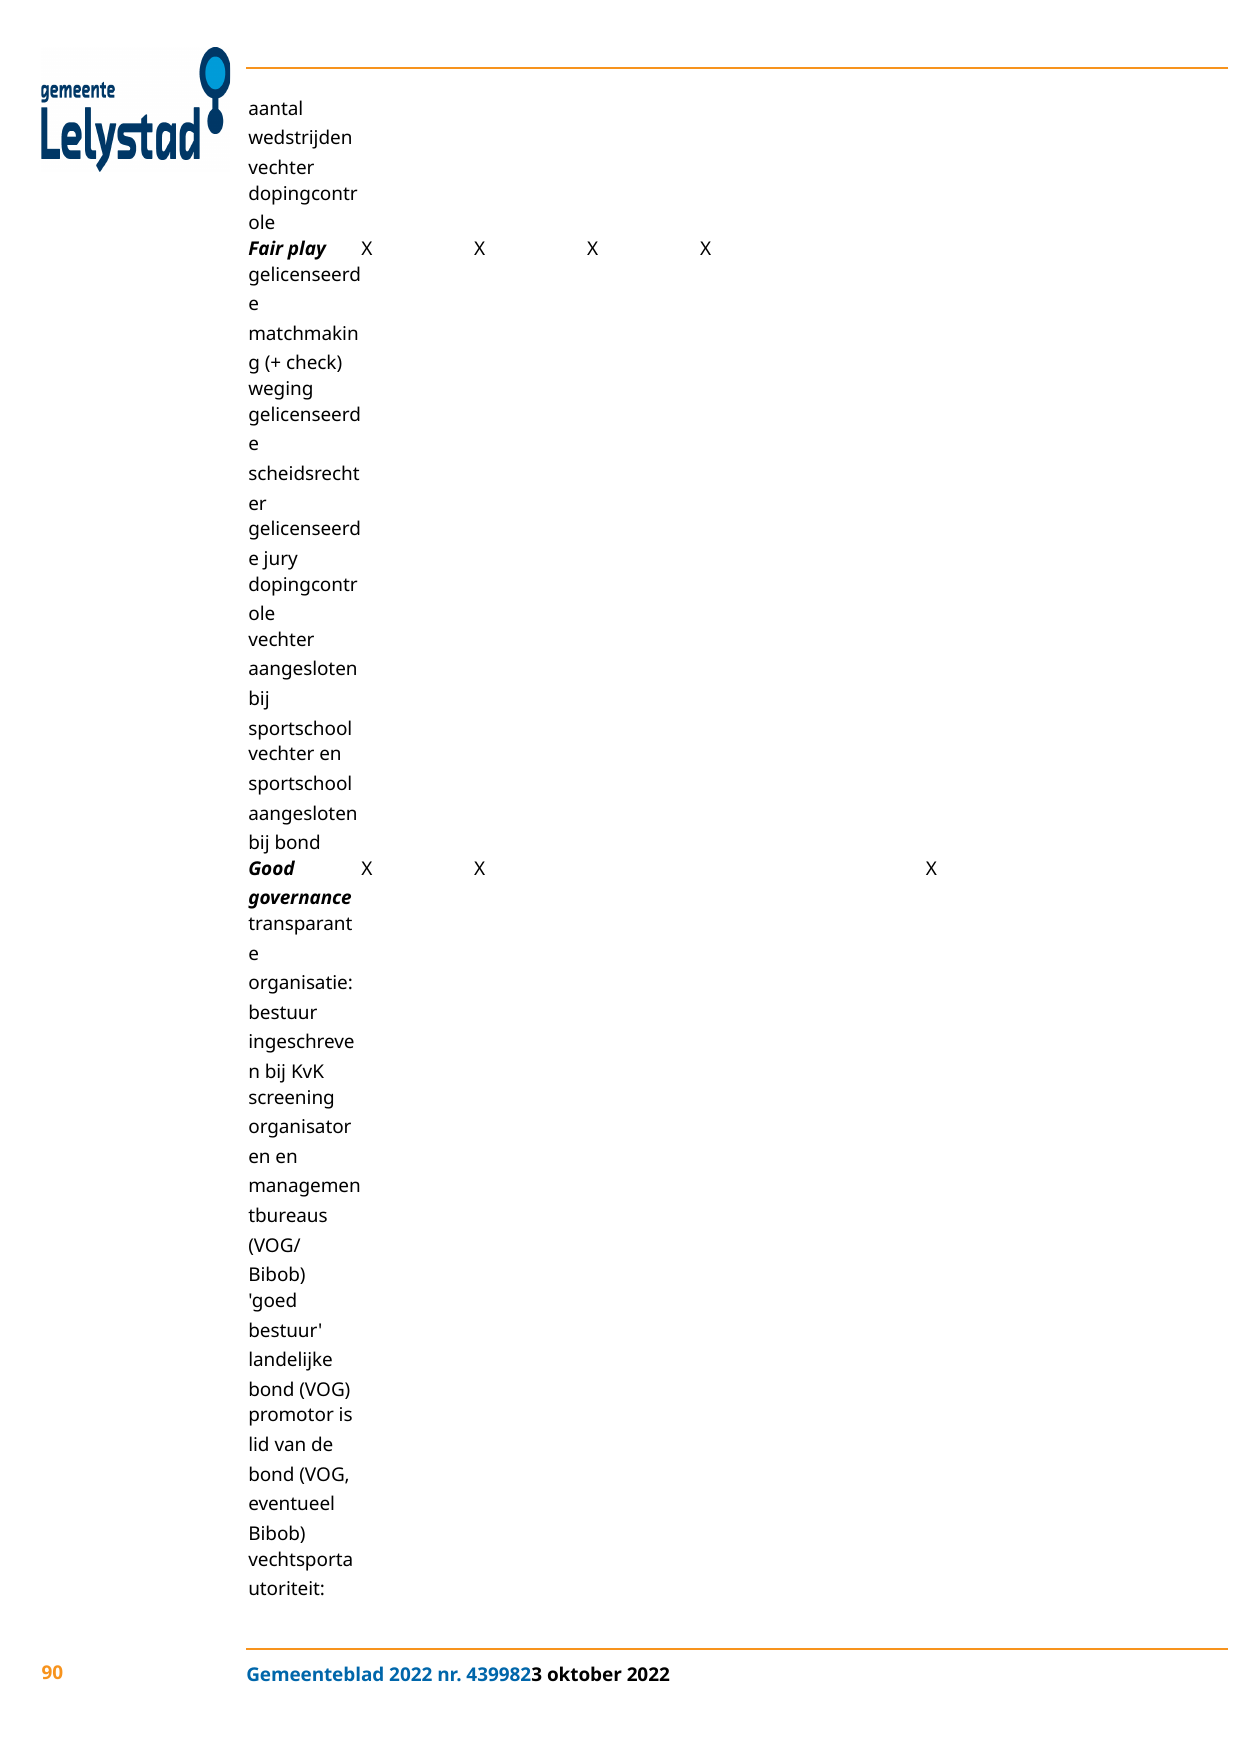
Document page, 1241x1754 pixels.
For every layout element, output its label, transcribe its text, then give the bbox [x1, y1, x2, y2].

table_cell [926, 741, 1038, 855]
table_cell [361, 571, 474, 626]
table_cell [587, 626, 700, 741]
table_cell aantal wedstrijden vechter [248, 95, 361, 180]
table_cell [700, 95, 813, 180]
table_cell [587, 401, 700, 515]
table_cell [926, 375, 1038, 401]
table_cell gelicenseerde matchmaking (+ check) [248, 261, 361, 375]
table_cell [700, 375, 813, 401]
table_cell promotor is lid van de bond (VOG, eventueel Bibob) [248, 1402, 361, 1546]
table_cell [361, 180, 474, 235]
table_cell [1039, 855, 1152, 910]
table_cell [1039, 95, 1152, 180]
table_cell [587, 261, 700, 375]
table_cell [587, 1402, 700, 1546]
table_cell [1039, 375, 1152, 401]
table_cell [813, 1402, 926, 1546]
table_cell [1039, 180, 1152, 235]
table_cell [587, 1546, 700, 1601]
table_cell weging [248, 375, 361, 401]
table_cell [1039, 1546, 1152, 1601]
table_cell [587, 1084, 700, 1287]
table_cell [700, 1287, 813, 1402]
table_cell [1039, 1402, 1152, 1546]
table_cell [361, 375, 474, 401]
table_cell Fair play [248, 235, 361, 261]
table_cell [700, 515, 813, 571]
table_cell [813, 855, 926, 910]
table_cell 'goed bestuur' landelijke bond (VOG) [248, 1287, 361, 1402]
table_cell [700, 855, 813, 910]
table_cell [587, 571, 700, 626]
table_cell [700, 1402, 813, 1546]
table_cell [474, 1546, 587, 1601]
table_cell [1039, 235, 1152, 261]
table_cell [700, 626, 813, 741]
table_cell [813, 95, 926, 180]
table_cell [926, 1546, 1038, 1601]
table_cell vechter aangesloten bij sportschool [248, 626, 361, 741]
table_cell gelicenseerde scheidsrechter [248, 401, 361, 515]
table_cell [474, 1402, 587, 1546]
table_cell [700, 910, 813, 1084]
table_cell X [361, 235, 474, 261]
table_cell [474, 180, 587, 235]
table_cell [926, 1084, 1038, 1287]
table_cell [813, 375, 926, 401]
table_cell [700, 1084, 813, 1287]
table_cell X [474, 855, 587, 910]
table_cell [700, 1546, 813, 1601]
table_cell [813, 1287, 926, 1402]
table_cell [361, 741, 474, 855]
table_cell [361, 910, 474, 1084]
table_cell [926, 515, 1038, 571]
table_cell [813, 626, 926, 741]
table_cell [361, 401, 474, 515]
table_cell X [700, 235, 813, 261]
table_cell [587, 515, 700, 571]
table_cell [587, 855, 700, 910]
table_cell [813, 571, 926, 626]
table_cell [926, 235, 1038, 261]
table_cell gelicenseerde jury [248, 515, 361, 571]
table_cell [474, 95, 587, 180]
table_cell [587, 180, 700, 235]
table_cell [813, 180, 926, 235]
table_cell [700, 180, 813, 235]
table_cell [361, 95, 474, 180]
table_cell [926, 401, 1038, 515]
table_cell [700, 401, 813, 515]
table_cell [1039, 515, 1152, 571]
table_cell dopingcontrole [248, 180, 361, 235]
table_cell [474, 1084, 587, 1287]
table_cell [813, 261, 926, 375]
table_cell X [361, 855, 474, 910]
table_cell [926, 571, 1038, 626]
table_cell [361, 515, 474, 571]
table_cell [1039, 910, 1152, 1084]
table_cell [361, 1546, 474, 1601]
table_cell [926, 180, 1038, 235]
table_cell [361, 1402, 474, 1546]
table_cell [587, 95, 700, 180]
table_cell [361, 626, 474, 741]
table_cell [813, 741, 926, 855]
table_cell [1039, 571, 1152, 626]
table_cell transparante organisatie: bestuur ingeschreven bij KvK [248, 910, 361, 1084]
table_cell [813, 235, 926, 261]
table_cell [926, 910, 1038, 1084]
table_cell X [587, 235, 700, 261]
table_cell dopingcontrole [248, 571, 361, 626]
table_cell [813, 515, 926, 571]
table_cell [474, 375, 587, 401]
table_cell [926, 261, 1038, 375]
table_cell [474, 910, 587, 1084]
table_cell [361, 1287, 474, 1402]
table_cell [474, 515, 587, 571]
table_cell [587, 910, 700, 1084]
table_cell [1039, 1084, 1152, 1287]
table_cell vechter en sportschool aangesloten bij bond [248, 741, 361, 855]
table_cell [1039, 261, 1152, 375]
table_cell [1039, 626, 1152, 741]
table_cell X [926, 855, 1038, 910]
table_cell [474, 401, 587, 515]
table_cell [813, 1084, 926, 1287]
table_cell [361, 261, 474, 375]
table_cell [700, 261, 813, 375]
table_cell [474, 741, 587, 855]
table_cell [926, 626, 1038, 741]
picture [41, 47, 231, 172]
table_cell [361, 1084, 474, 1287]
table_cell [926, 1402, 1038, 1546]
table_cell [813, 401, 926, 515]
table_cell [926, 95, 1038, 180]
table_cell [1039, 1287, 1152, 1402]
table_cell [587, 375, 700, 401]
table_cell [1039, 401, 1152, 515]
table_cell [474, 261, 587, 375]
table_cell [474, 571, 587, 626]
table_cell screening organisatoren en managementbureaus (VOG/ Bibob) [248, 1084, 361, 1287]
table_cell [1039, 741, 1152, 855]
table_cell [587, 741, 700, 855]
table_cell [587, 1287, 700, 1402]
table_cell [474, 626, 587, 741]
table_cell vechtsportautoriteit: [248, 1546, 361, 1601]
table_cell [813, 910, 926, 1084]
table_cell [700, 571, 813, 626]
table_cell Good governance [248, 855, 361, 910]
table_cell [474, 1287, 587, 1402]
table_cell X [474, 235, 587, 261]
table_cell [926, 1287, 1038, 1402]
table_cell [813, 1546, 926, 1601]
table_cell [700, 741, 813, 855]
